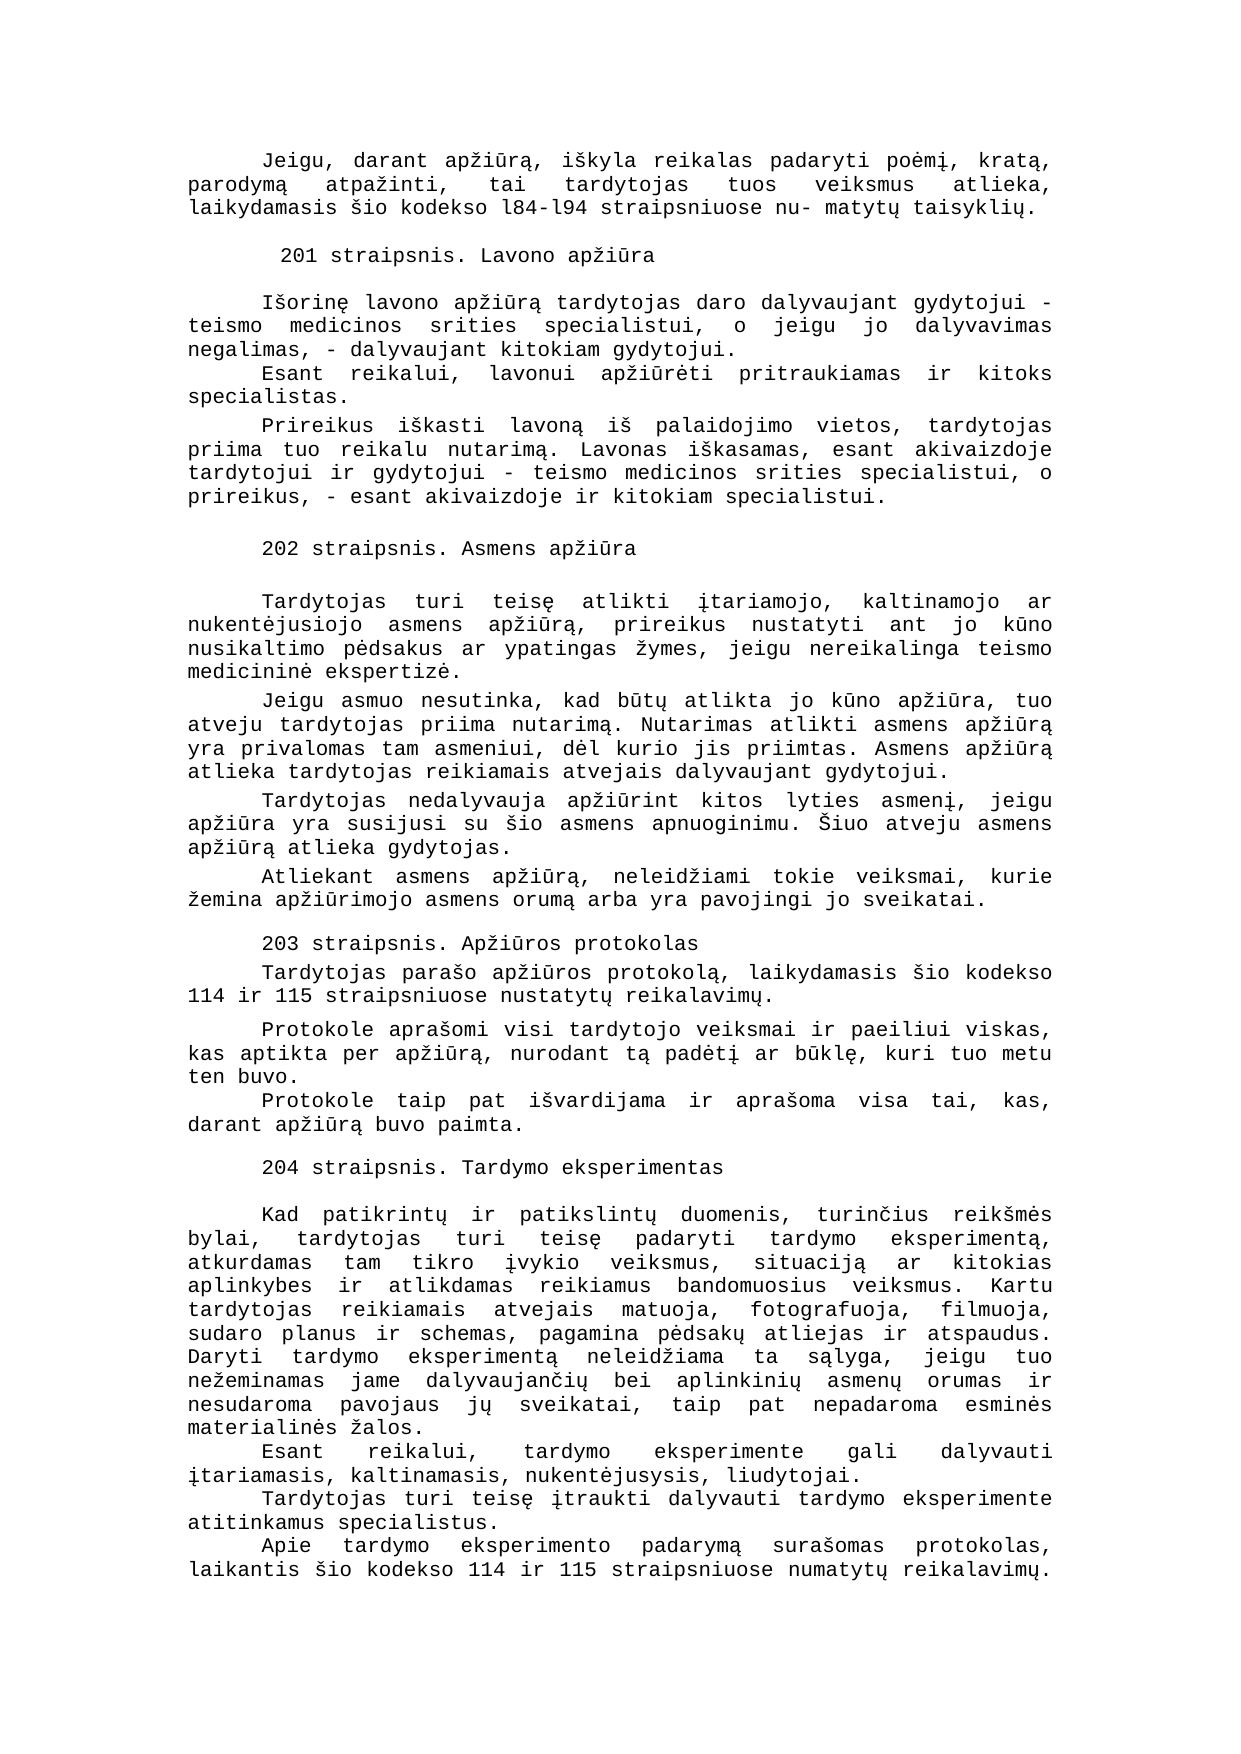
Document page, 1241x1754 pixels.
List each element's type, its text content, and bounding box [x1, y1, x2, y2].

text Išorinę lavono apžiūrą tardytojas daro dalyvaujant gydytojui - teismo medicinos srities specialistui, o jeigu jo dalyvavimas negalimas, - dalyvaujant kitokiam gydytojui. [187, 292, 1053, 363]
text 204 straipsnis. Tardymo eksperimentas [187, 1157, 1053, 1181]
text Protokole aprašomi visi tardytojo veiksmai ir paeiliui viskas, kas aptikta per apžiūrą, nurodant tą padėtį ar būklę, kuri tuo metu ten buvo. [187, 1019, 1053, 1090]
text 203 straipsnis. Apžiūros protokolas [187, 933, 1053, 957]
text Protokole taip pat išvardijama ir aprašoma visa tai, kas, darant apžiūrą buvo paimta. [187, 1090, 1053, 1137]
text Tardytojas nedalyvauja apžiūrint kitos lyties asmenį, jeigu apžiūra yra susijusi su šio asmens apnuoginimu. Šiuo atveju asmens apžiūrą atlieka gydytojas. [187, 790, 1053, 861]
text Tardytojas turi teisę atlikti įtariamojo, kaltinamojo ar nukentėjusiojo asmens apžiūrą, prireikus nustatyti ant jo kūno nusikaltimo pėdsakus ar ypatingas žymes, jeigu nereikalinga teismo medicininė ekspertizė. [187, 591, 1053, 685]
text Jeigu asmuo nesutinka, kad būtų atlikta jo kūno apžiūra, tuo atveju tardytojas priima nutarimą. Nutarimas atlikti asmens apžiūrą yra privalomas tam asmeniui, dėl kurio jis priimtas. Asmens apžiūrą atlieka tardytojas reikiamais atvejais dalyvaujant gydytojui. [187, 690, 1053, 785]
text Jeigu, darant apžiūrą, iškyla reikalas padaryti poėmį, kratą, parodymą atpažinti, tai tardytojas tuos veiksmus atlieka, laikydamasis šio kodekso l84-l94 straipsniuose nu- matytų taisyklių. [187, 150, 1053, 221]
text 201 straipsnis. Lavono apžiūra [206, 244, 1053, 268]
text Apie tardymo eksperimento padarymą surašomas protokolas, laikantis šio kodekso 114 ir 115 straipsniuose numatytų reikalavimų. [187, 1536, 1053, 1583]
text Atliekant asmens apžiūrą, neleidžiami tokie veiksmai, kurie žemina apžiūrimojo asmens orumą arba yra pavojingi jo sveikatai. [187, 866, 1053, 913]
text Tardytojas turi teisę įtraukti dalyvauti tardymo eksperimente atitinkamus specialistus. [187, 1488, 1053, 1536]
text Esant reikalui, tardymo eksperimente gali dalyvauti įtariamasis, kaltinamasis, nukentėjusysis, liudytojai. [187, 1441, 1053, 1488]
text Kad patikrintų ir patikslintų duomenis, turinčius reikšmės bylai, tardytojas turi teisę padaryti tardymo eksperimentą, atkurdamas tam tikro įvykio veiksmus, situaciją ar kitokias aplinkybes ir atlikdamas reikiamus bandomuosius veiksmus. Kartu tardytojas reikiamais atvejais matuoja, fotografuoja, filmuoja, sudaro planus ir schemas, pagamina pėdsakų atliejas ir atspaudus. Daryti tardymo eksperimentą neleidžiama ta sąlyga, jeigu tuo nežeminamas jame dalyvaujančių bei aplinkinių asmenų orumas ir nesudaroma pavojaus jų sveikatai, taip pat nepadaroma esminės materialinės žalos. [187, 1204, 1053, 1441]
text Tardytojas parašo apžiūros protokolą, laikydamasis šio kodekso 114 ir 115 straipsniuose nustatytų reikalavimų. [187, 962, 1053, 1009]
text Prireikus iškasti lavoną iš palaidojimo vietos, tardytojas priima tuo reikalu nutarimą. Lavonas iškasamas, esant akivaizdoje tardytojui ir gydytojui - teismo medicinos srities specialistui, o prireikus, - esant akivaizdoje ir kitokiam specialistui. [187, 415, 1053, 510]
text 202 straipsnis. Asmens apžiūra [187, 538, 1053, 562]
text Esant reikalui, lavonui apžiūrėti pritraukiamas ir kitoks specialistas. [187, 363, 1053, 410]
